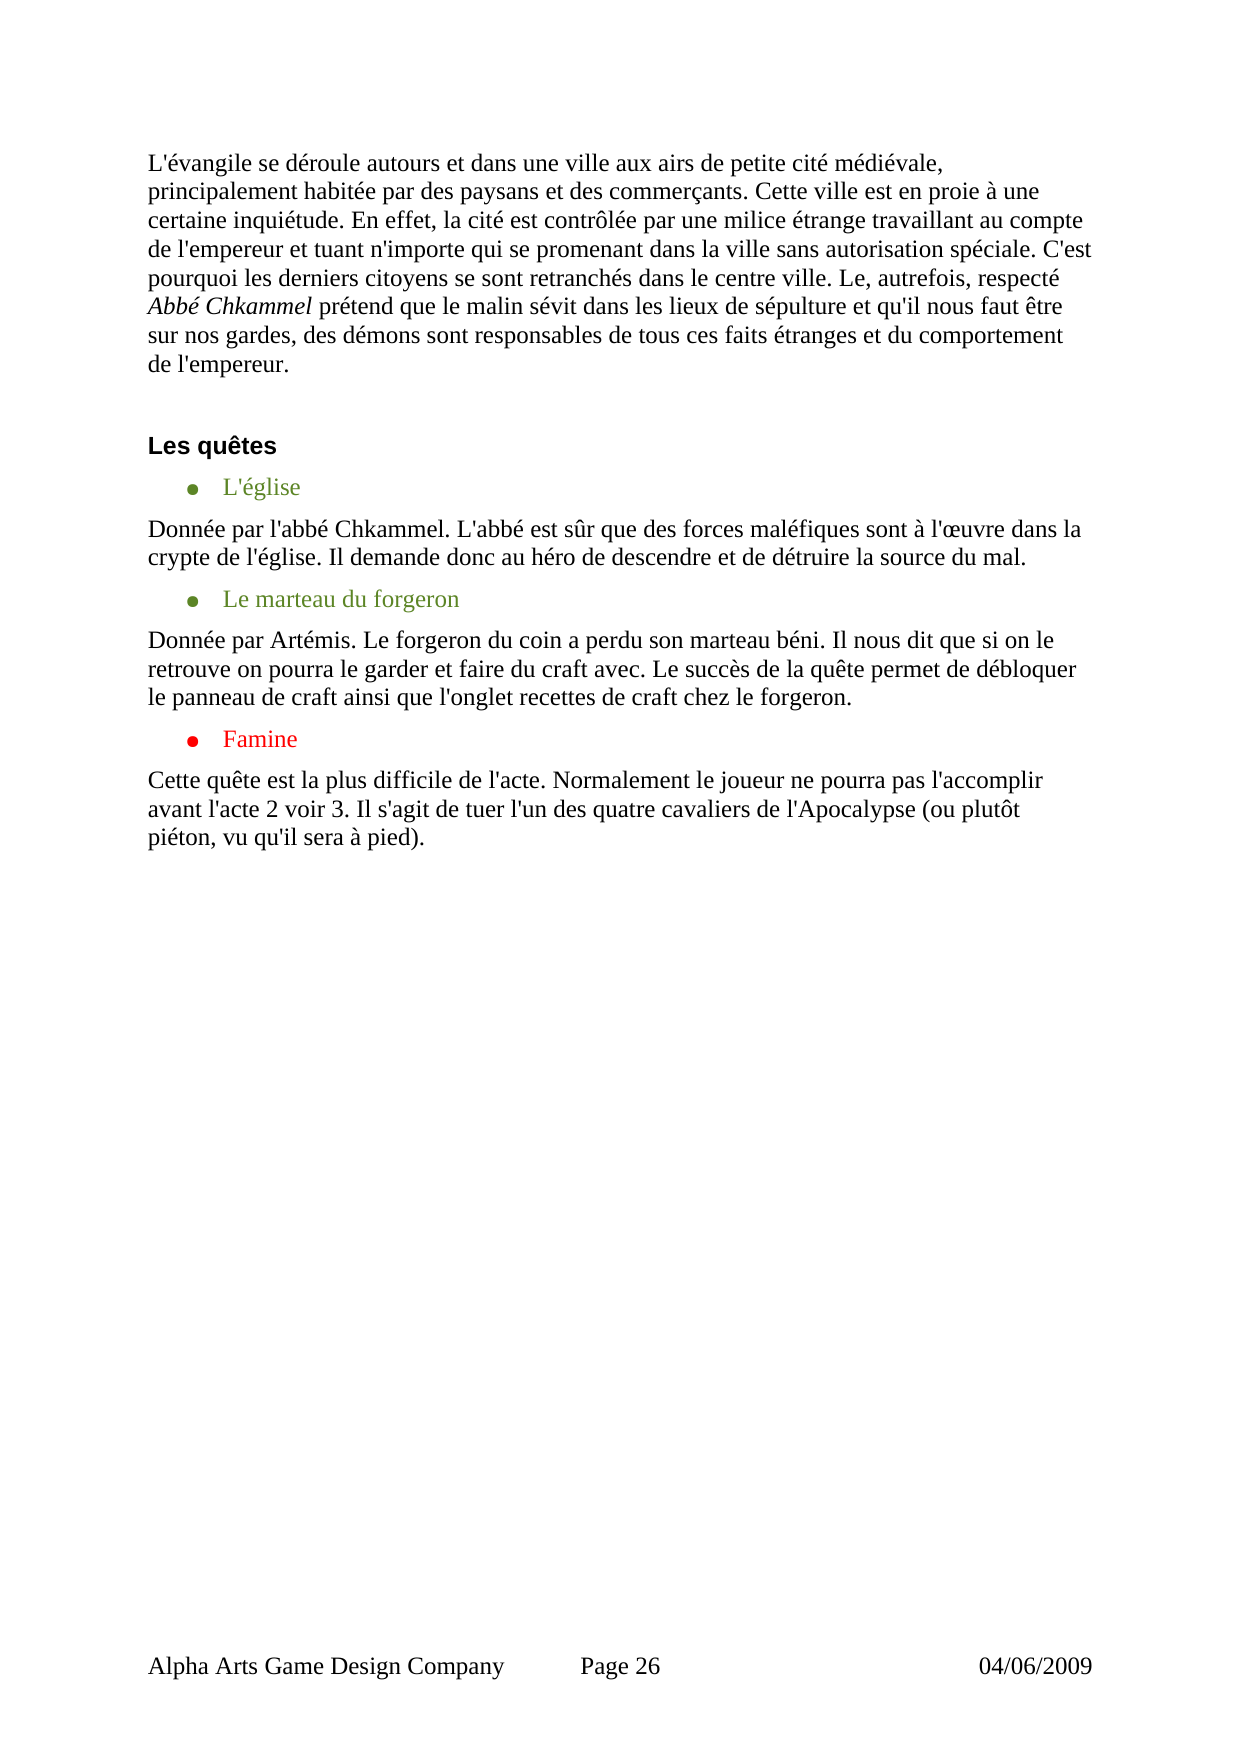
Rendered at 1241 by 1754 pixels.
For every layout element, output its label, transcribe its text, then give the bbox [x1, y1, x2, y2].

list Le marteau du forgeron [185, 584, 1092, 612]
list Famine [185, 724, 1092, 752]
text Donnée par Artémis. Le forgeron du coin a perdu son marteau béni. Il nous dit que si on le retrouve on pourra le garder et faire du craft avec. Le succès de la quête permet de débloquer le panneau de craft ainsi que l'onglet recettes de craft chez le forgeron. [148, 625, 1092, 711]
text Donnée par l'abbé Chkammel. L'abbé est sûr que des forces maléfiques sont à l'œuvre dans la crypte de l'église. Il demande donc au héro de descendre et de détruire la source du mal. [148, 514, 1092, 571]
text L'évangile se déroule autours et dans une ville aux airs de petite cité médiévale, principalement habitée par des paysans et des commerçants. Cette ville est en proie à une certaine inquiétude. En effet, la cité est contrôlée par une milice étrange travaillant au compte de l'empereur et tuant n'importe qui se promenant dans la ville sans autorisation spéciale. C'est pourquoi les derniers citoyens se sont retranchés dans le centre ville. Le, autrefois, respecté Abbé Chkammel prétend que le malin sévit dans les lieux de sépulture et qu'il nous faut être sur nos gardes, des démons sont responsables de tous ces faits étranges et du comportement de l'empereur. [148, 148, 1092, 378]
subtitle Les quêtes [148, 431, 1092, 460]
text Cette quête est la plus difficile de l'acte. Normalement le joueur ne pourra pas l'accomplir avant l'acte 2 voir 3. Il s'agit de tuer l'un des quatre cavaliers de l'Apocalypse (ou plutôt piéton, vu qu'il sera à pied). [148, 765, 1092, 851]
list L'église [185, 472, 1092, 501]
